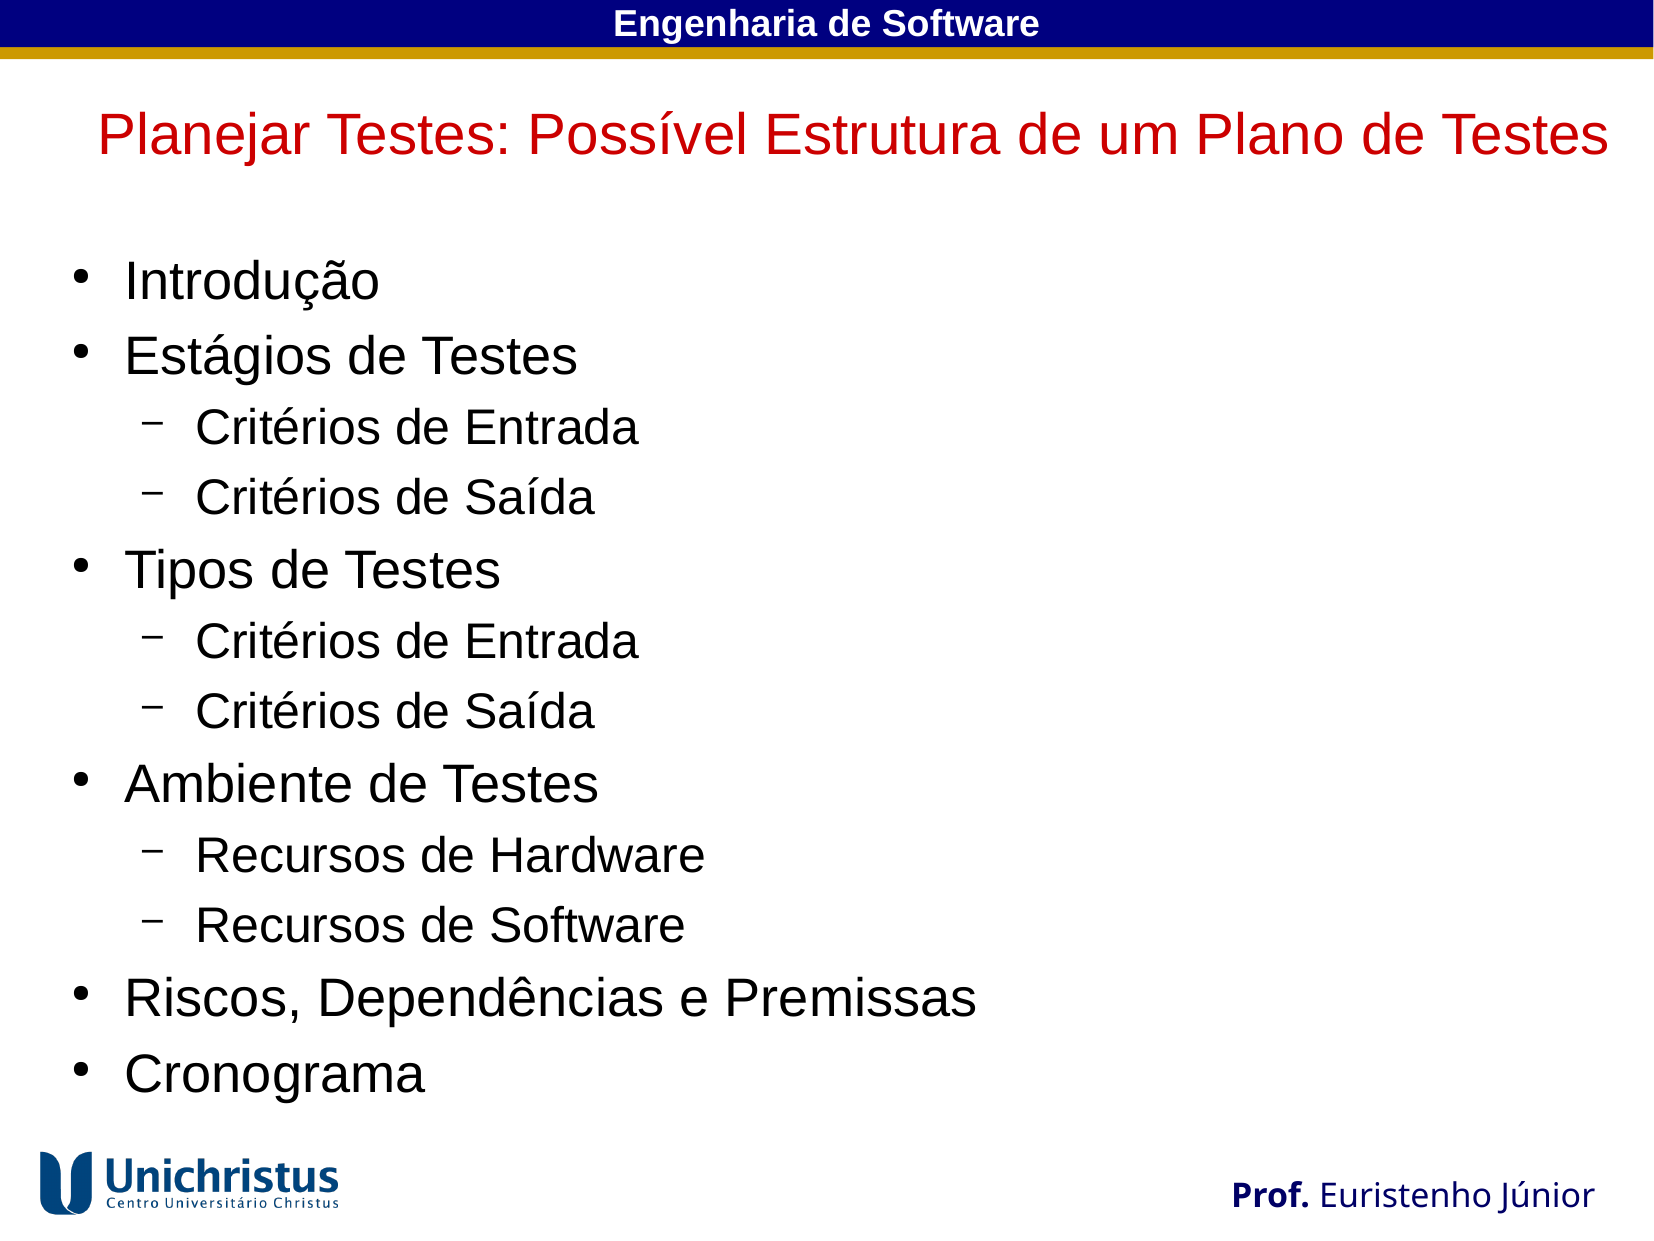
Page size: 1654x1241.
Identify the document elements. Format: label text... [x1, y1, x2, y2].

picture [35, 1148, 343, 1217]
text_box Planejar Testes: Possível Estrutura de um Plano de Testes [82, 94, 1627, 189]
text_box [0, 48, 1654, 60]
list Introdução Estágios de Testes Critérios de Entrada Critérios de Saída Tipos de Testes Critérios de Entrada Critérios de Saída Ambiente de Testes Recursos de Hardware Recursos de Software Riscos, Dependências e Premissas Cronograma [38, 237, 1607, 1111]
text_box Engenharia de Software [0, 0, 1654, 48]
text_box Prof. Euristenho Júnior [1216, 1163, 1654, 1224]
